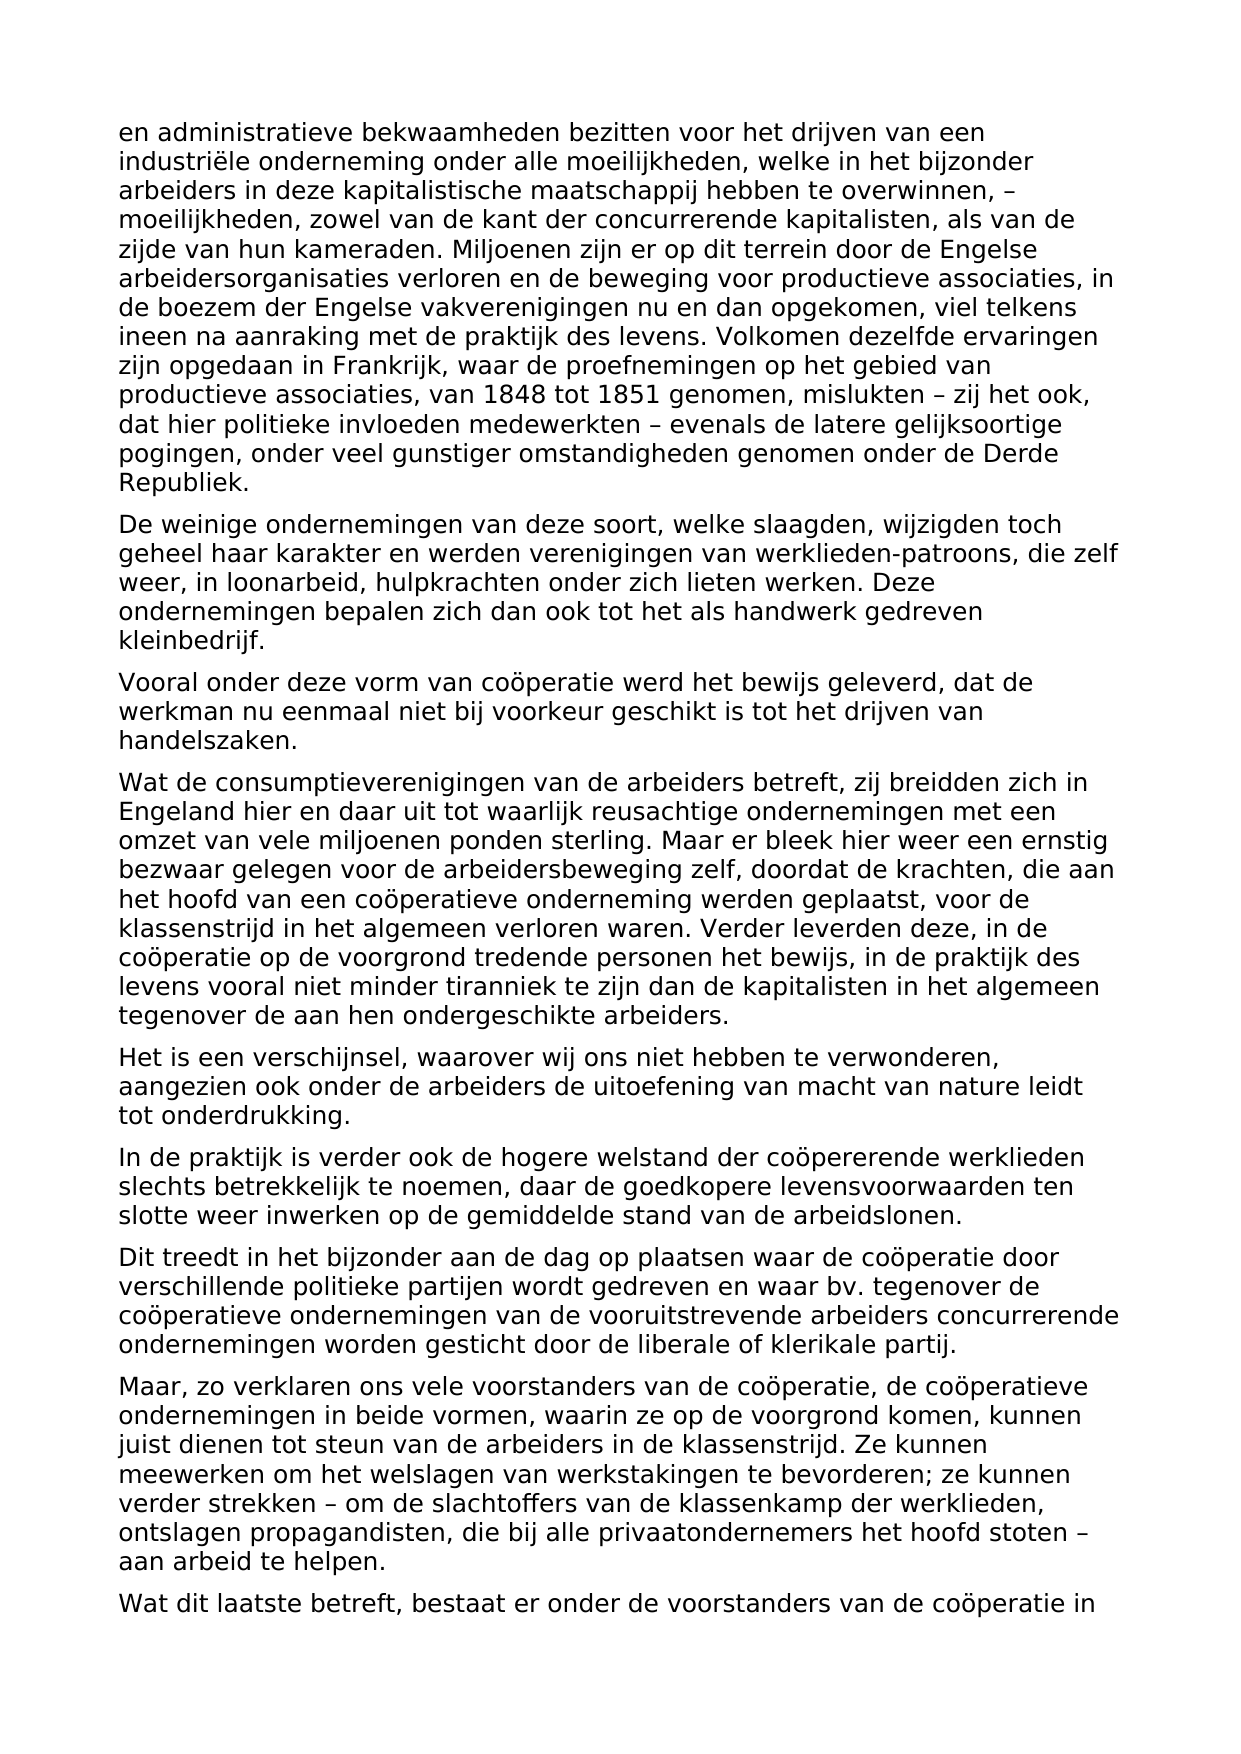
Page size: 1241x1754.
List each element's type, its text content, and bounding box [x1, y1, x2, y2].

text Maar, zo verklaren ons vele voorstanders van de coöperatie, de coöperatieve ondernemingen in beide vormen, waarin ze op de voorgrond komen, kunnen juist dienen tot steun van de arbeiders in de klassenstrijd. Ze kunnen meewerken om het welslagen van werkstakingen te bevorderen; ze kunnen verder strekken – om de slachtoffers van de klassenkamp der werklieden, ontslagen propagandisten, die bij alle privaatondernemers het hoofd stoten – aan arbeid te helpen. [118, 1372, 1122, 1576]
text Dit treedt in het bijzonder aan de dag op plaatsen waar de coöperatie door verschillende politieke partijen wordt gedreven en waar bv. tegenover de coöperatieve ondernemingen van de vooruitstrevende arbeiders concurrerende ondernemingen worden gesticht door de liberale of klerikale partij. [118, 1243, 1122, 1360]
text De weinige ondernemingen van deze soort, welke slaagden, wijzigden toch geheel haar karakter en werden verenigingen van werklieden-patroons, die zelf weer, in loonarbeid, hulpkrachten onder zich lieten werken. Deze ondernemingen bepalen zich dan ook tot het als handwerk gedreven kleinbedrijf. [118, 510, 1122, 656]
text Vooral onder deze vorm van coöperatie werd het bewijs geleverd, dat de werkman nu eenmaal niet bij voorkeur geschikt is tot het drijven van handelszaken. [118, 668, 1122, 756]
text Wat dit laatste betreft, bestaat er onder de voorstanders van de coöperatie in [118, 1589, 1122, 1618]
text Wat de consumptieverenigingen van de arbeiders betreft, zij breidden zich in Engeland hier en daar uit tot waarlijk reusachtige ondernemingen met een omzet van vele miljoenen ponden sterling. Maar er bleek hier weer een ernstig bezwaar gelegen voor de arbeidersbeweging zelf, doordat de krachten, die aan het hoofd van een coöperatieve onderneming werden geplaatst, voor de klassenstrijd in het algemeen verloren waren. Verder leverden deze, in de coöperatie op de voorgrond tredende personen het bewijs, in de praktijk des levens vooral niet minder tiranniek te zijn dan de kapitalisten in het algemeen tegenover de aan hen ondergeschikte arbeiders. [118, 768, 1122, 1031]
text In de praktijk is verder ook de hogere welstand der coöpererende werklieden slechts betrekkelijk te noemen, daar de goedkopere levensvoorwaarden ten slotte weer inwerken op de gemiddelde stand van de arbeidslonen. [118, 1143, 1122, 1231]
text Het is een verschijnsel, waarover wij ons niet hebben te verwonderen, aangezien ook onder de arbeiders de uitoefening van macht van nature leidt tot onderdrukking. [118, 1043, 1122, 1131]
text en administratieve bekwaamheden bezitten voor het drijven van een industriële onderneming onder alle moeilijkheden, welke in het bijzonder arbeiders in deze kapitalistische maatschappij hebben te overwinnen, – moeilijkheden, zowel van de kant der concurrerende kapitalisten, als van de zijde van hun kameraden. Miljoenen zijn er op dit terrein door de Engelse arbeidersorganisaties verloren en de beweging voor productieve associaties, in de boezem der Engelse vakverenigingen nu en dan opgekomen, viel telkens ineen na aanraking met de praktijk des levens. Volkomen dezelfde ervaringen zijn opgedaan in Frankrijk, waar de proefnemingen op het gebied van productieve associaties, van 1848 tot 1851 genomen, mislukten – zij het ook, dat hier politieke invloeden medewerkten – evenals de latere gelijksoortige pogingen, onder veel gunstiger omstandigheden genomen onder de Derde Republiek. [118, 118, 1122, 497]
